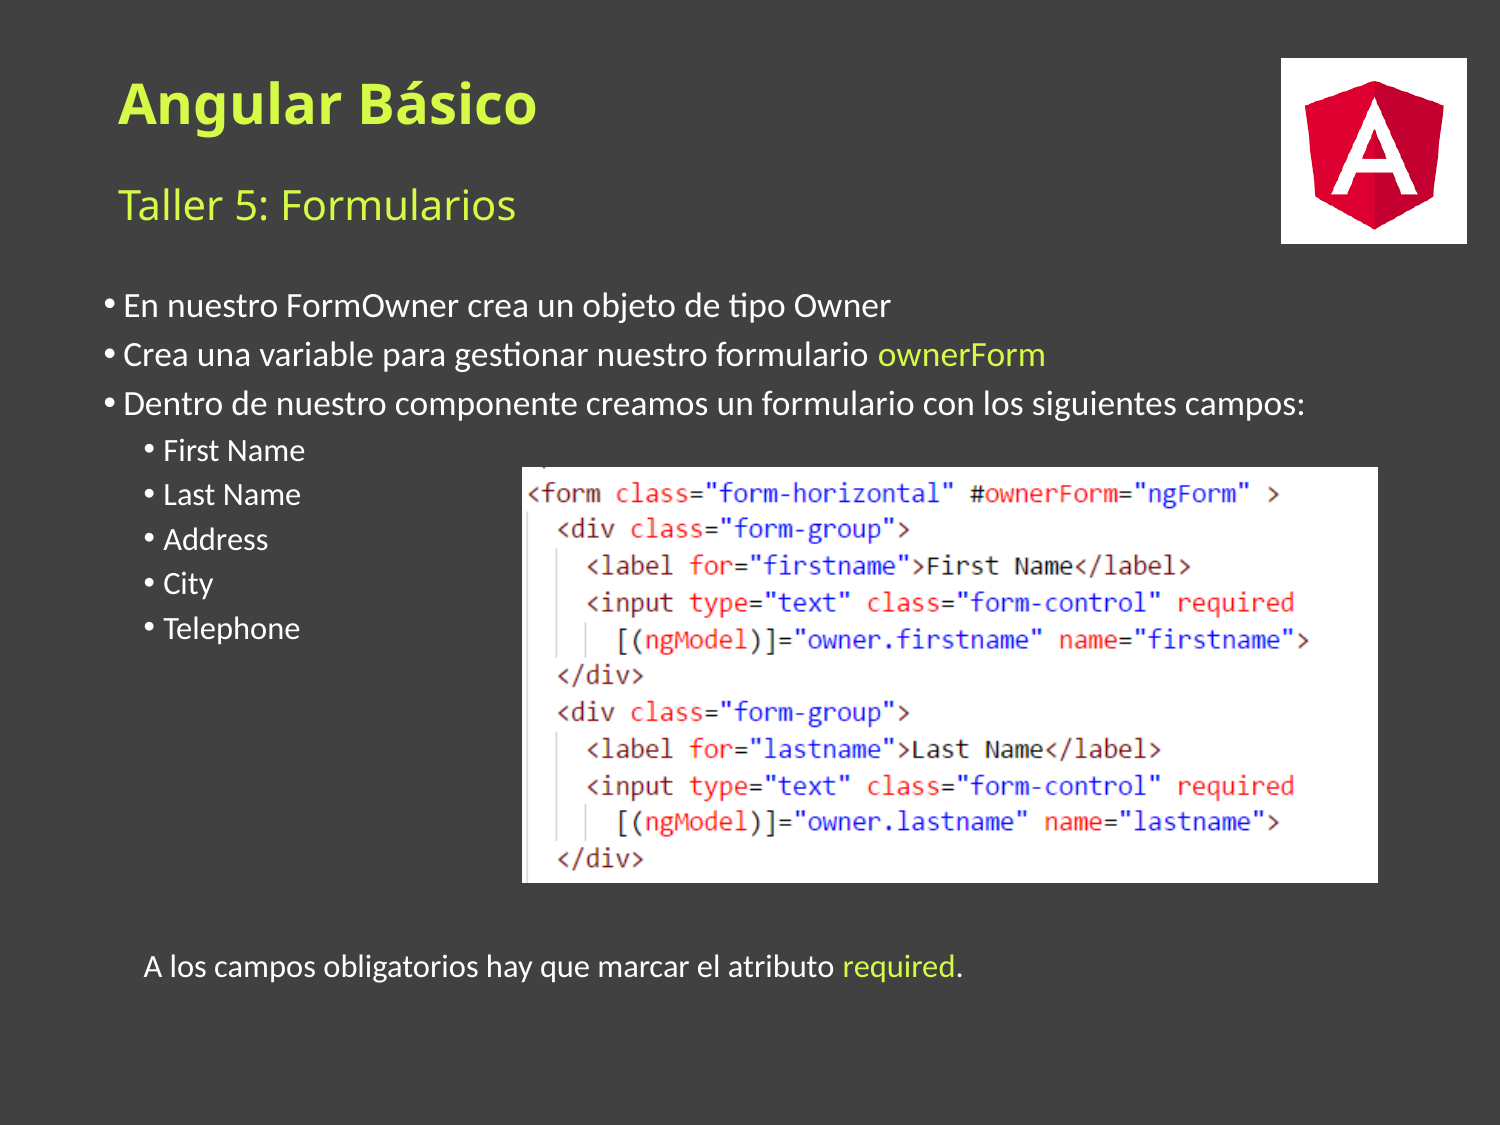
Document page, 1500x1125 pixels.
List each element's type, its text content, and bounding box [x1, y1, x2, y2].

picture [522, 467, 1378, 883]
list Taller 5: Formularios [103, 163, 1282, 244]
title Angular Básico [103, 59, 1282, 144]
picture [1281, 58, 1467, 244]
list En nuestro FormOwner crea un objeto de tipo Owner Crea una variable para gestionar nuestro formulario ownerForm Dentro de nuestro componente creamos un formulario con los siguientes campos: First Name Last Name Address City Telephone A los campos obligatorios hay que marcar el atributo required. [88, 278, 1383, 993]
